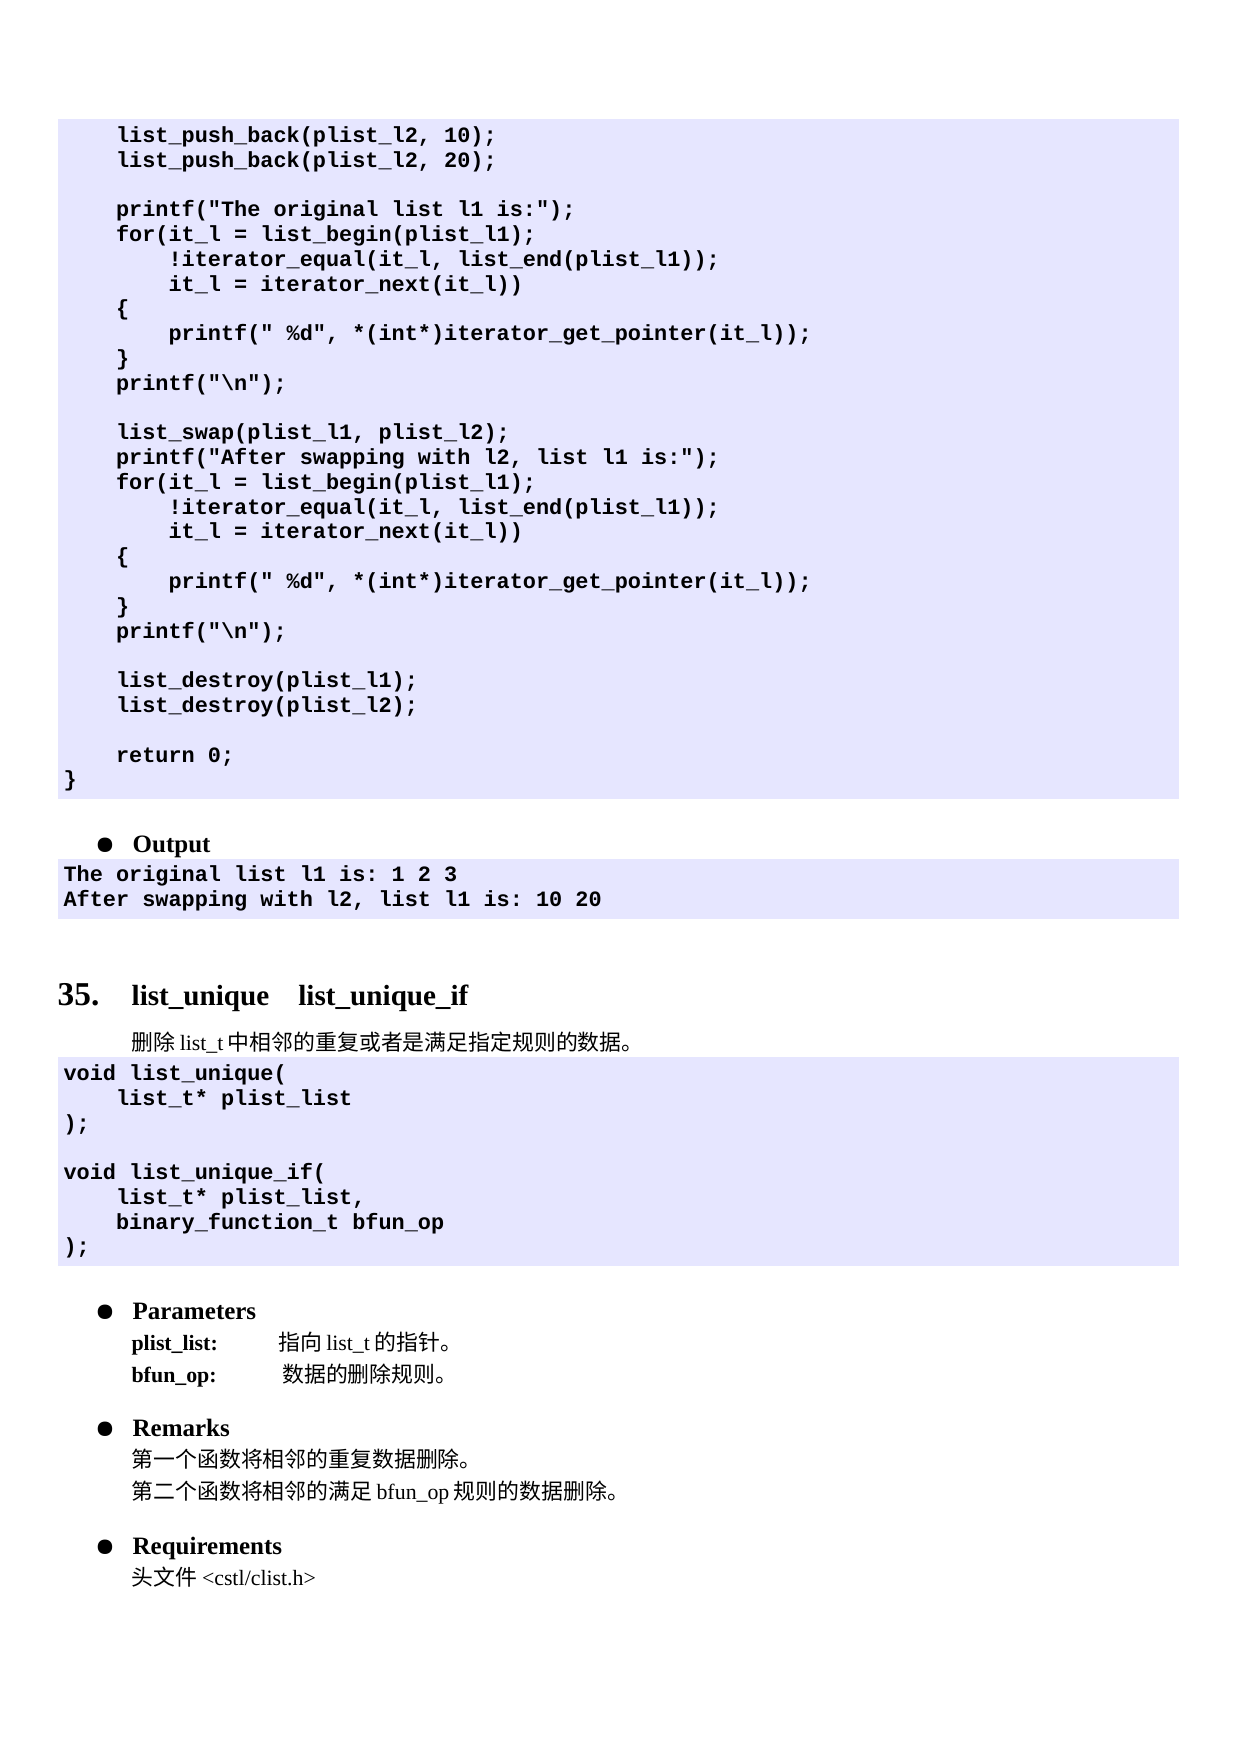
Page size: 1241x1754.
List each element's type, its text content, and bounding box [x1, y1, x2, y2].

text 第一个函数将相邻的重复数据删除。 [57, 1442, 1179, 1474]
text 第二个函数将相邻的满足bfun_op规则的数据删除。 [57, 1474, 1179, 1506]
list Requirements [95, 1531, 1179, 1559]
table_header void list_unique( list_t* plist_list ); void list_unique_if( list_t* plist_list, binary_function_t bfun_op ); [58, 1057, 1179, 1266]
subtitle list_unique list_unique_if [57, 974, 1179, 1012]
text plist_list: 指向list_t的指针。 [57, 1325, 1179, 1357]
text 删除list_t中相邻的重复或者是满足指定规则的数据。 [57, 1024, 1179, 1056]
list Remarks [95, 1413, 1179, 1442]
table_header The original list l1 is: 1 2 3 After swapping with l2, list l1 is: 10 20 [58, 859, 1179, 919]
table_header list_push_back(plist_l2, 10); list_push_back(plist_l2, 20); printf("The original list l1 is:"); for(it_l = list_begin(plist_l1); !iterator_equal(it_l, list_end(plist_l1)); it_l = iterator_next(it_l)) { printf(" %d", *(int*)iterator_get_pointer(it_l)); } printf("\n"); list_swap(plist_l1, plist_l2); printf("After swapping with l2, list l1 is:"); for(it_l = list_begin(plist_l1); !iterator_equal(it_l, list_end(plist_l1)); it_l = iterator_next(it_l)) { printf(" %d", *(int*)iterator_get_pointer(it_l)); } printf("\n"); list_destroy(plist_l1); list_destroy(plist_l2); return 0; } [58, 119, 1179, 799]
text 头文件 <cstl/clist.h> [57, 1559, 1179, 1591]
list Parameters [95, 1296, 1179, 1325]
list Output [95, 829, 1179, 858]
text bfun_op: 数据的删除规则。 [57, 1357, 1179, 1388]
